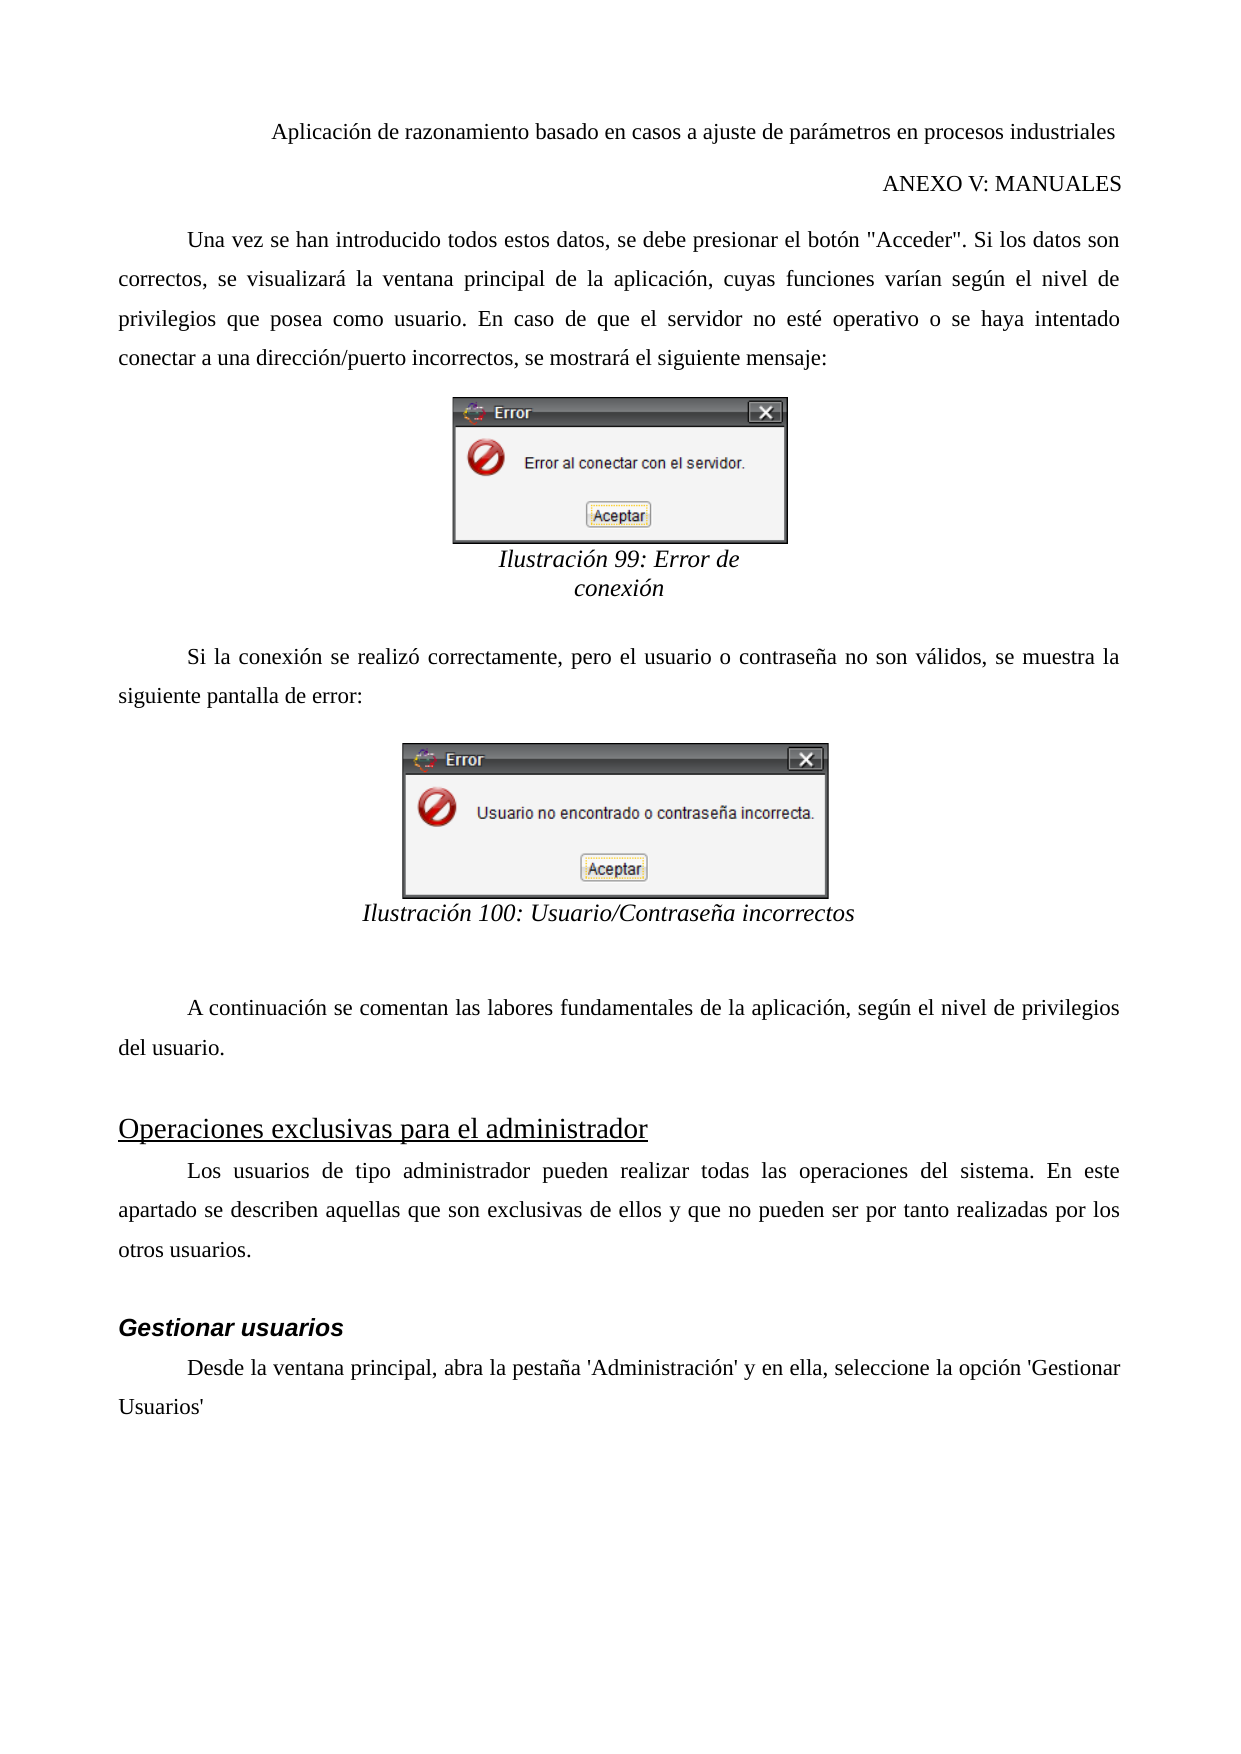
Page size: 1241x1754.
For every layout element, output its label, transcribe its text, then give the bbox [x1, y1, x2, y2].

text A continuación se comentan las labores fundamentales de la aplicación, según el nivel de privilegios del usuario. [118, 994, 1122, 1060]
subtitle Operaciones exclusivas para el administrador [118, 1111, 1122, 1144]
text Una vez se han introducido todos estos datos, se debe presionar el botón "Acceder". Si los datos son correctos, se visualizará la ventana principal de la aplicación, cuyas funciones varían según el nivel de privilegios que posea como usuario. En caso de que el servidor no esté operativo o se haya intentado conectar a una dirección/puerto incorrectos, se mostrará el siguiente mensaje: [118, 226, 1122, 371]
subtitle Gestionar usuarios [118, 1313, 1122, 1341]
text Ilustración 100: Usuario/Contraseña incorrectos [349, 899, 869, 927]
picture [402, 743, 829, 899]
text Desde la ventana principal, abra la pestaña 'Administración' y en ella, seleccione la opción 'Gestionar Usuarios' [118, 1354, 1122, 1420]
picture [452, 397, 788, 544]
text Si la conexión se realizó correctamente, pero el usuario o contraseña no son válidos, se muestra la siguiente pantalla de error: [118, 643, 1122, 709]
text Los usuarios de tipo administrador pueden realizar todas las operaciones del sistema. En este apartado se describen aquellas que son exclusivas de ellos y que no pueden ser por tanto realizadas por los otros usuarios. [118, 1157, 1122, 1262]
text Ilustración 99: Error de conexión [452, 544, 788, 601]
